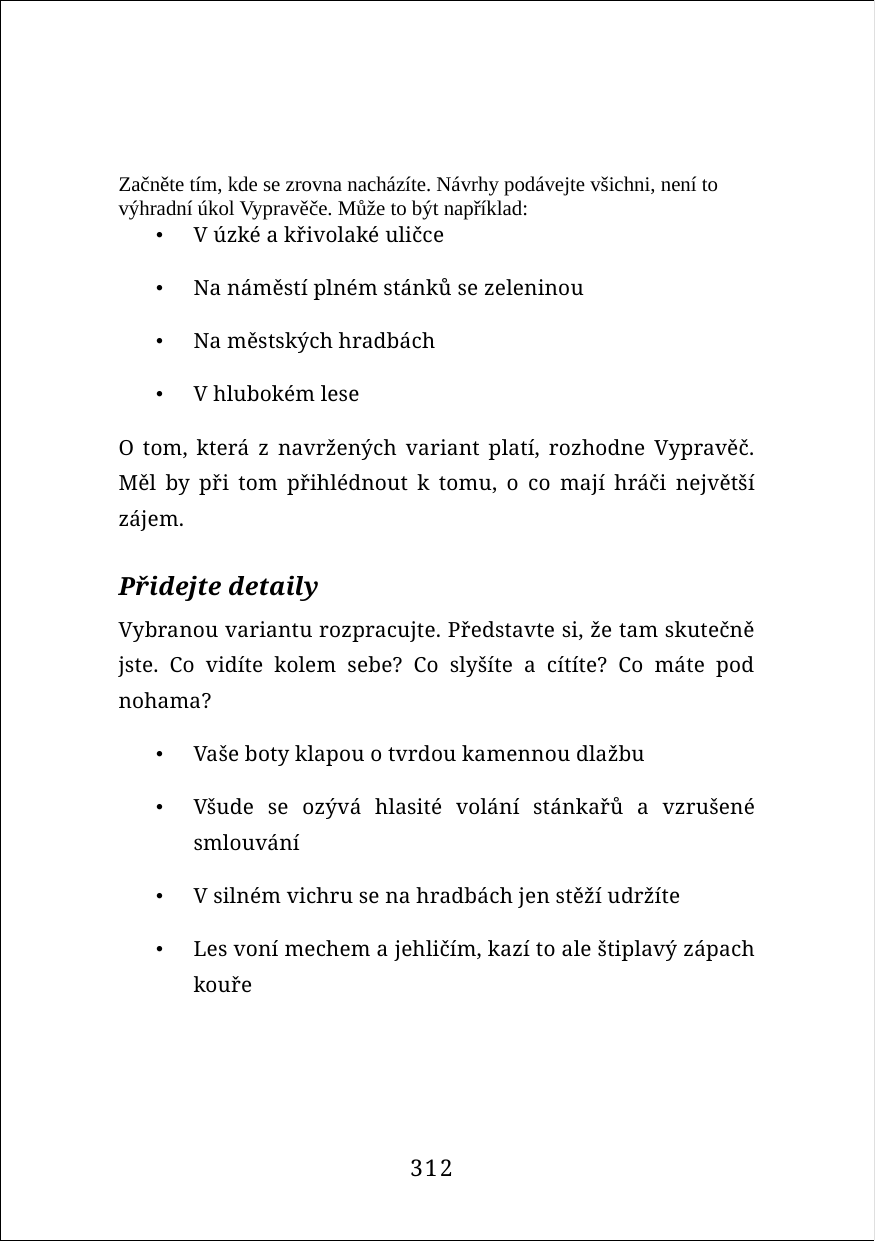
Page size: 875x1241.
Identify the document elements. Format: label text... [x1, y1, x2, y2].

text O tom, která z navržených variant platí, rozhodne Vypravěč. Měl by při tom přihlédnout k tomu, o co mají hráči největší zájem. [118, 433, 756, 532]
list V silném vichru se na hradbách jen stěží udržíte [156, 881, 756, 909]
list Vaše boty klapou o tvrdou kamennou dlažbu [156, 739, 756, 767]
list Na náměstí plném stánků se zeleninou [156, 273, 756, 302]
list Všude se ozývá hlasité volání stánkařů a vzrušené smlouvání [156, 792, 756, 856]
text Začněte tím, kde se zrovna nacházíte. Návrhy podávejte všichni, není to výhradní úkol Vypravěče. Může to být například: [118, 172, 756, 220]
list V úzké a křivolaké uličce [156, 220, 756, 248]
list V hlubokém lese [156, 379, 756, 408]
list Les voní mechem a jehličím, kazí to ale štiplavý zápach kouře [156, 934, 756, 998]
list Na městských hradbách [156, 326, 756, 355]
subtitle Přidejte detaily [118, 569, 756, 603]
text Vybranou variantu rozpracujte. Představte si, že tam skutečně jste. Co vidíte kolem sebe? Co slyšíte a cítíte? Co máte pod nohama? [118, 615, 756, 714]
